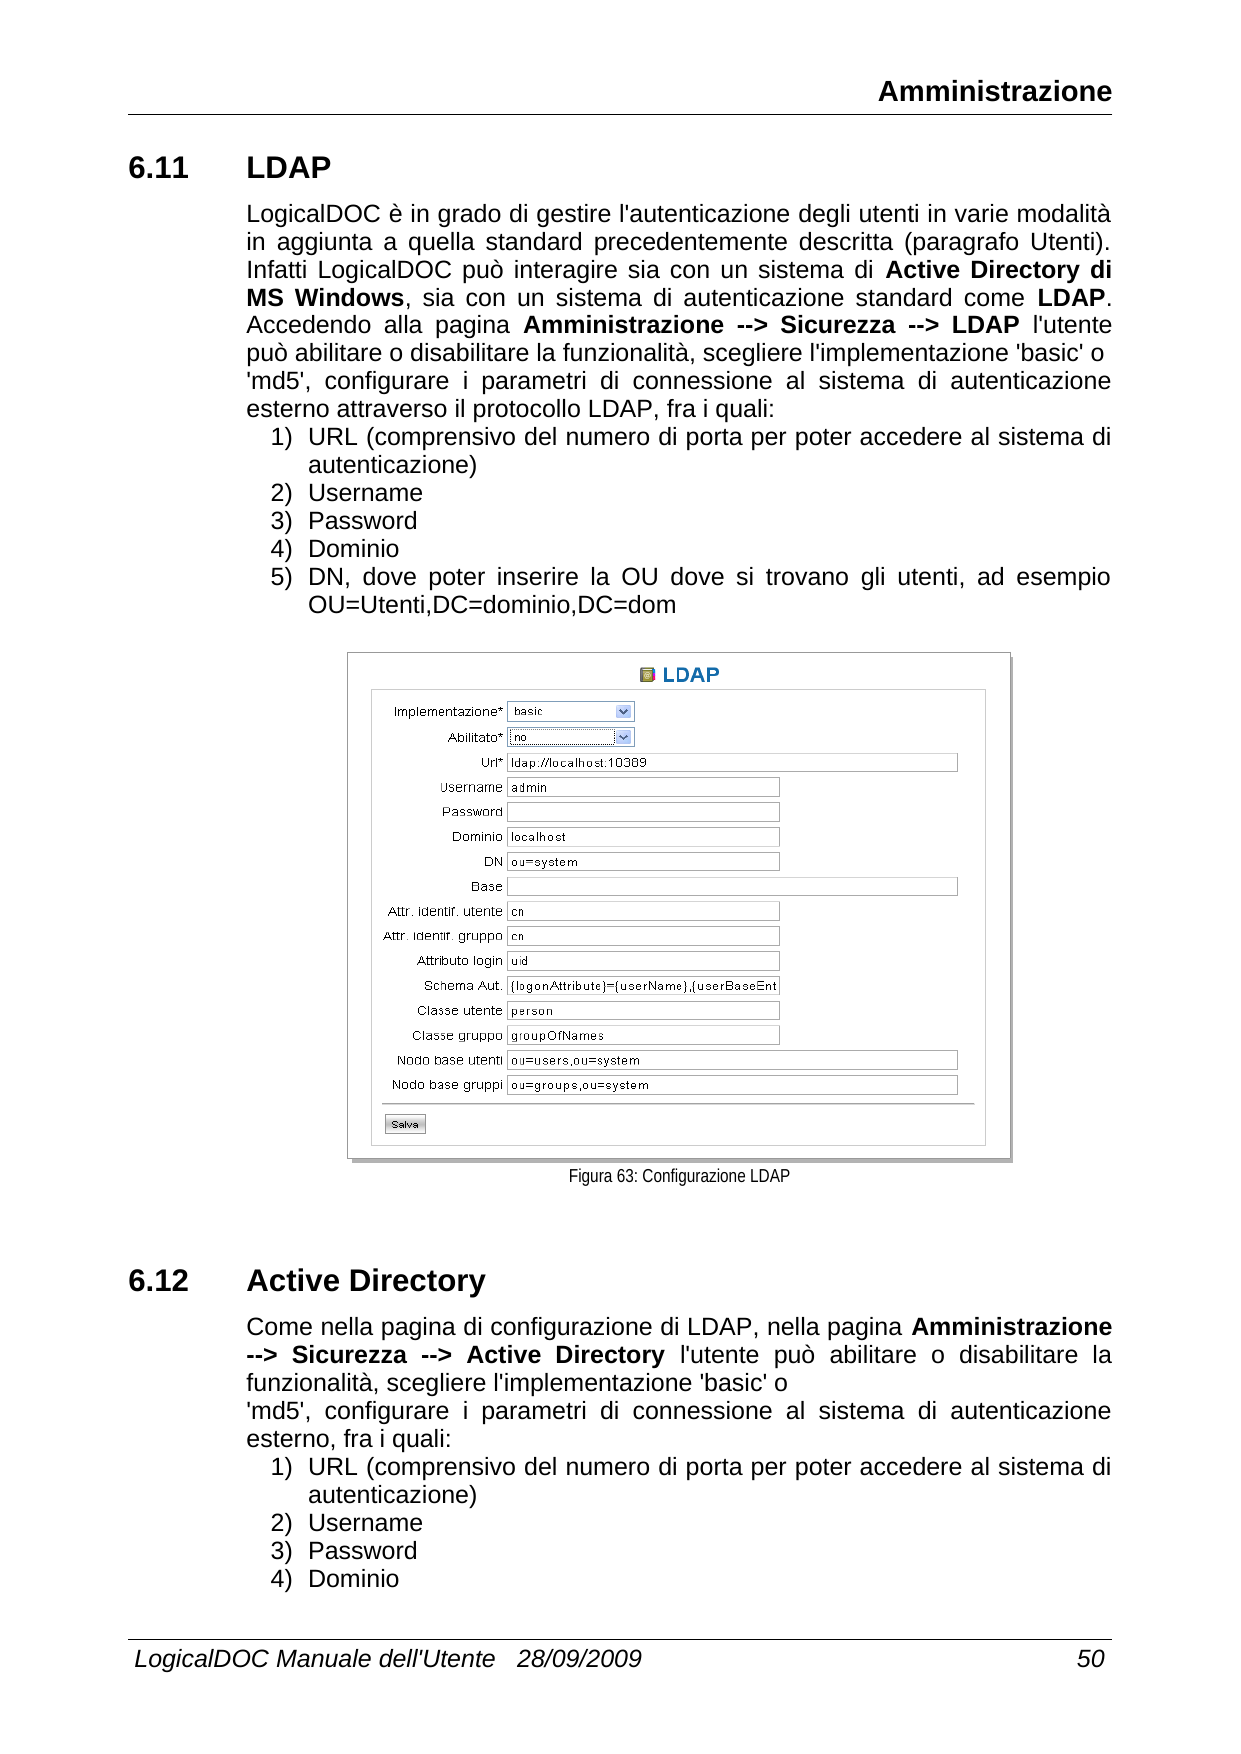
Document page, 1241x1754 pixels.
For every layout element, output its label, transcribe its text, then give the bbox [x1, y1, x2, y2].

picture [363, 661, 994, 1150]
text Figura 63: Configurazione LDAP [347, 1159, 1012, 1186]
text 'md5', configurare i parametri di connessione al sistema di autenticazione esterno attraverso il protocollo LDAP, fra i quali: [246, 367, 1112, 423]
list Dominio [270, 1564, 1112, 1592]
list Dominio [270, 535, 1112, 563]
text LogicalDOC è in grado di gestire l'autenticazione degli utenti in varie modalità in aggiunta a quella standard precedentemente descritta (paragrafo Utenti). Infatti LogicalDOC può interagire sia con un sistema di Active Directory di MS Windows, sia con un sistema di autenticazione standard come LDAP. Accedendo alla pagina Amministrazione --> Sicurezza --> LDAP l'utente può abilitare o disabilitare la funzionalità, scegliere l'implementazione 'basic' o [246, 200, 1112, 367]
text Come nella pagina di configurazione di LDAP, nella pagina Amministrazione --> Sicurezza --> Active Directory l'utente può abilitare o disabilitare la funzionalità, scegliere l'implementazione 'basic' o [246, 1313, 1112, 1397]
list Password [270, 1537, 1112, 1564]
list DN, dove poter inserire la OU dove si trovano gli utenti, ad esempio OU=Utenti,DC=dominio,DC=dom [270, 563, 1112, 618]
list URL (comprensivo del numero di porta per poter accedere al sistema di autenticazione) [270, 423, 1112, 479]
list Username [270, 479, 1112, 507]
subtitle Active Directory [128, 1263, 1112, 1298]
subtitle LDAP [128, 150, 1112, 185]
list Username [270, 1509, 1112, 1537]
text 'md5', configurare i parametri di connessione al sistema di autenticazione esterno, fra i quali: [246, 1397, 1112, 1453]
list Password [270, 507, 1112, 535]
list URL (comprensivo del numero di porta per poter accedere al sistema di autenticazione) [270, 1453, 1112, 1509]
